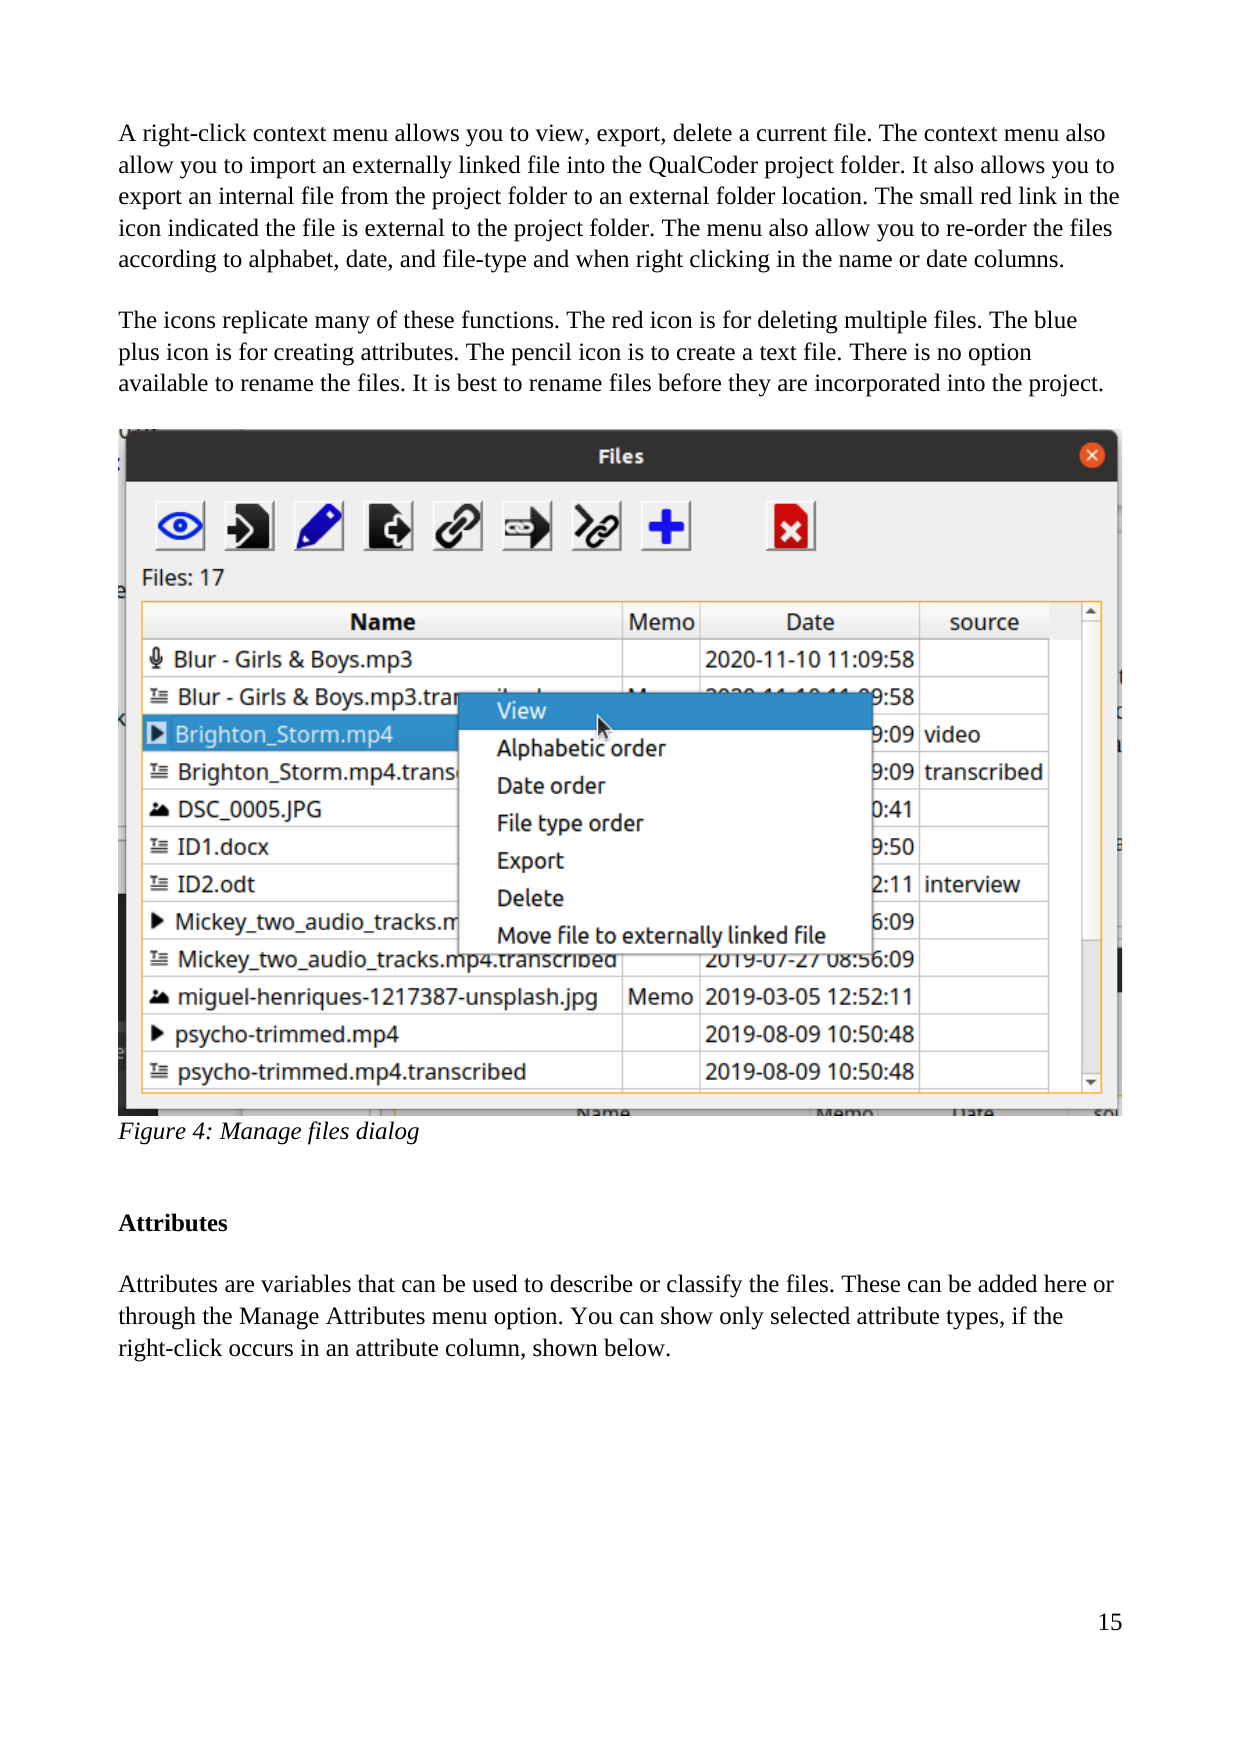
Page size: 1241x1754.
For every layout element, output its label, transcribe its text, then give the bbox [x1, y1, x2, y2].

text Figure 4: Manage files dialog [118, 1116, 1122, 1145]
picture [118, 429, 1123, 1116]
text Attributes [118, 1208, 1122, 1237]
text A right-click context menu allows you to view, export, delete a current file. The context menu also allow you to import an externally linked file into the QualCoder project folder. It also allows you to export an internal file from the project folder to an external folder location. The small red link in the icon indicated the file is external to the project folder. The menu also allow you to re-order the files according to alphabet, date, and file-type and when right clicking in the name or date columns. [118, 118, 1122, 273]
text The icons replicate many of these functions. The red icon is for deleting multiple files. The blue plus icon is for creating attributes. The pencil icon is to create a text file. There is no option available to rename the files. It is best to rename files before they are incorporated into the project. [118, 305, 1122, 397]
text Attributes are variables that can be used to describe or classify the files. These can be added here or through the Manage Attributes menu option. You can show only selected attribute types, if the right-click occurs in an attribute column, shown below. [118, 1269, 1122, 1361]
